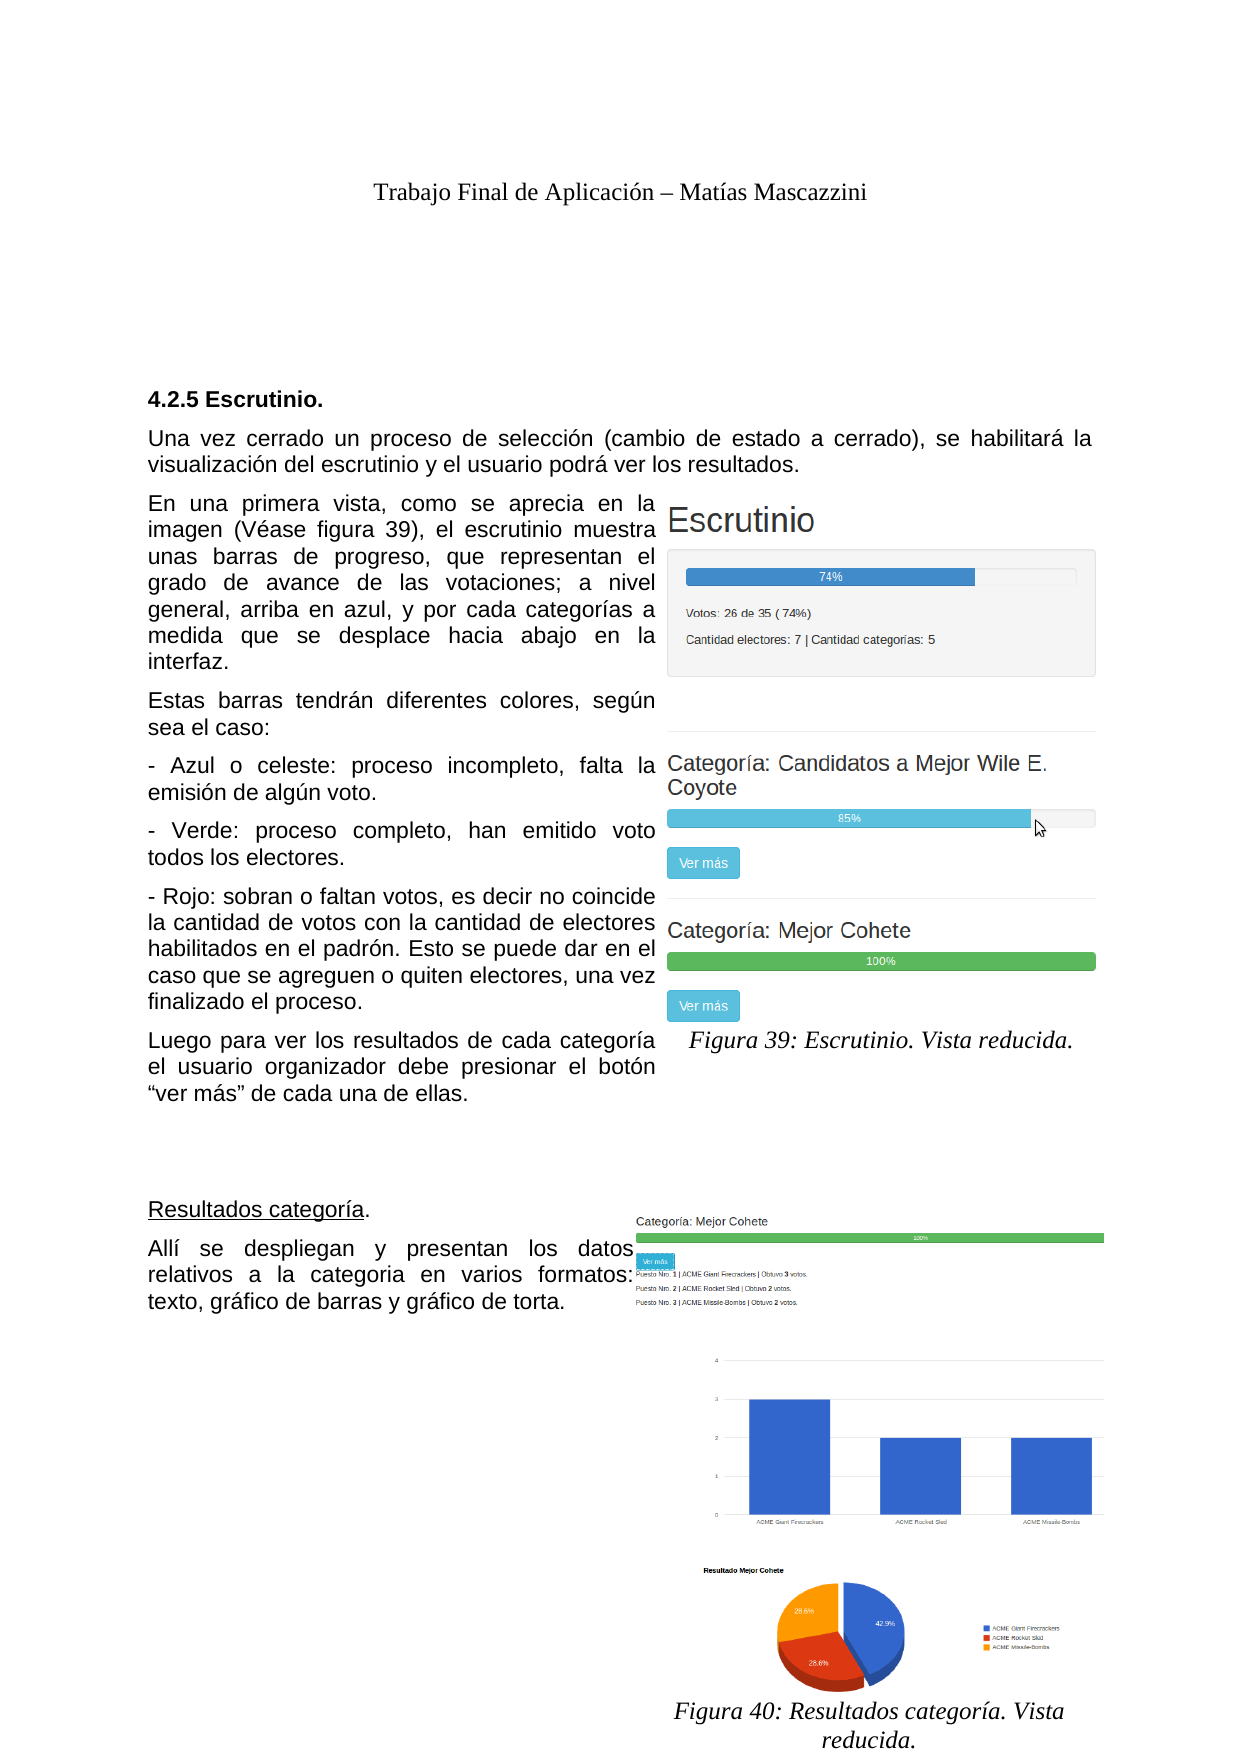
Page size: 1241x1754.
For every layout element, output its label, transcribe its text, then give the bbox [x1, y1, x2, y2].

text Resultados categoría. [148, 1196, 1104, 1223]
text - Azul o celeste: proceso incompleto, falta la emisión de algún voto. [148, 752, 656, 805]
picture [656, 506, 1107, 1026]
text Figura 40: Resultados categoría. Vista reducida. [634, 1697, 1104, 1754]
text Una vez cerrado un proceso de selección (cambio de estado a cerrado), se habilitará la visualización del escrutinio y el usuario podrá ver los resultados. [148, 425, 1093, 478]
text Luego para ver los resultados de cada categoría el usuario organizador debe presionar el botón “ver más” de cada una de ellas. [148, 1027, 1093, 1106]
picture [633, 1215, 1104, 1697]
text Figura 39: Escrutinio. Vista reducida. [656, 1026, 1106, 1054]
text - Rojo: sobran o faltan votos, es decir no coincide la cantidad de votos con la cantidad de electores habilitados en el padrón. Esto se puede dar en el caso que se agreguen o quiten electores, una vez finalizado el proceso. [148, 883, 656, 1014]
text 4.2.5 Escrutinio. [148, 386, 1093, 412]
text En una primera vista, como se aprecia en la imagen (Véase figura 39), el escrutinio muestra unas barras de progreso, que representan el grado de avance de las votaciones; a nivel general, arriba en azul, y por cada categorías a medida que se desplace hacia abajo en la interfaz. [148, 490, 1106, 674]
text - Verde: proceso completo, han emitido voto todos los electores. [148, 817, 656, 870]
text Allí se despliegan y presentan los datos relativos a la categoria en varios formatos: texto, gráfico de barras y gráfico de torta. [148, 1235, 633, 1314]
text Estas barras tendrán diferentes colores, según sea el caso: [148, 687, 656, 740]
